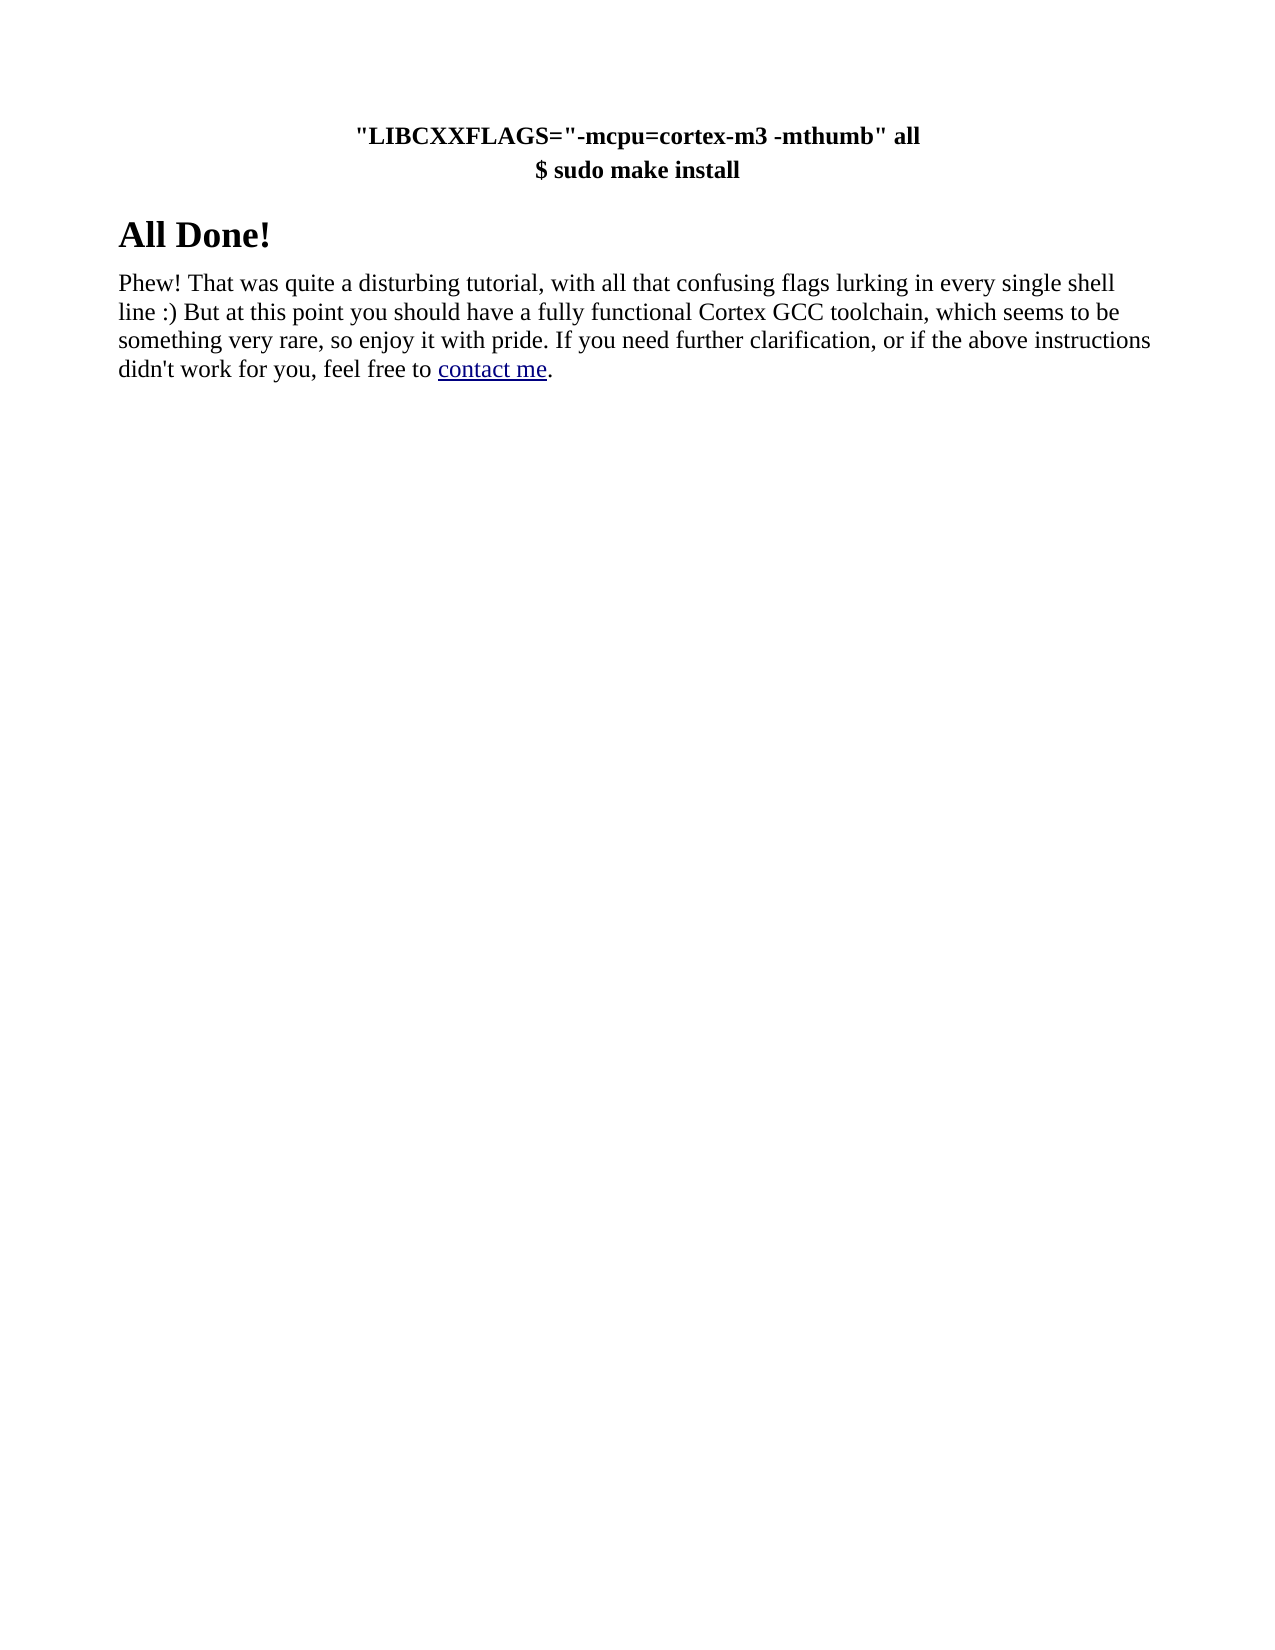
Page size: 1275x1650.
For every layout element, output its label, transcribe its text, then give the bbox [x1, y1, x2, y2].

text Phew! That was quite a disturbing tutorial, with all that confusing flags lurking in every single shell line :) But at this point you should have a fully functional Cortex GCC toolchain, which seems to be something very rare, so enjoy it with pride. If you need further clarification, or if the above instructions didn't work for you, feel free to contact me. [118, 268, 1157, 383]
table_cell "LIBCXXFLAGS="-mcpu=cortex-m3 -mthumb" all [118, 118, 1157, 153]
table_cell $ sudo make install [118, 153, 1157, 187]
subtitle All Done! [118, 212, 1157, 255]
